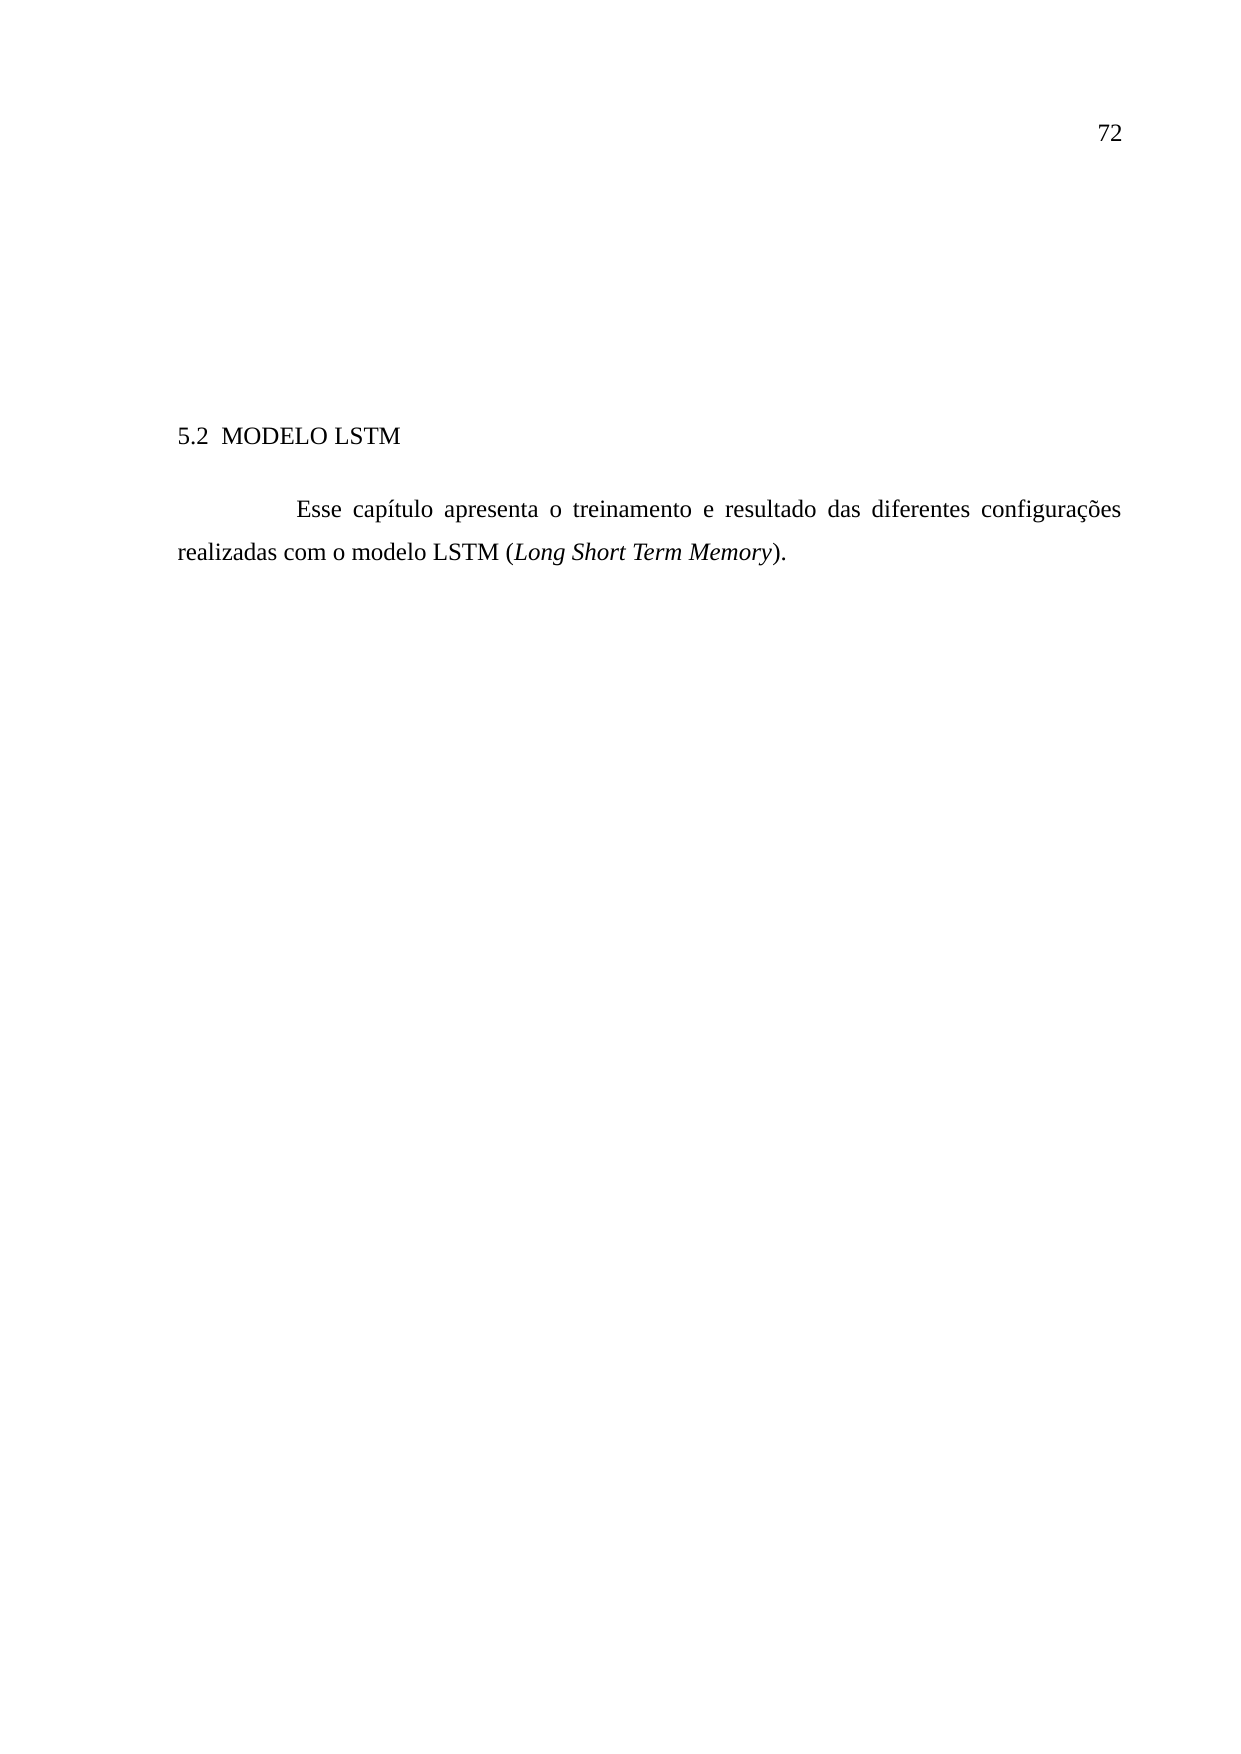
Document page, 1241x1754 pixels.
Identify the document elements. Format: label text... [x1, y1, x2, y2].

text Esse capítulo apresenta o treinamento e resultado das diferentes configurações realizadas com o modelo LSTM (Long Short Term Memory). [177, 494, 1122, 566]
subtitle MODELO LSTM [177, 421, 1122, 450]
